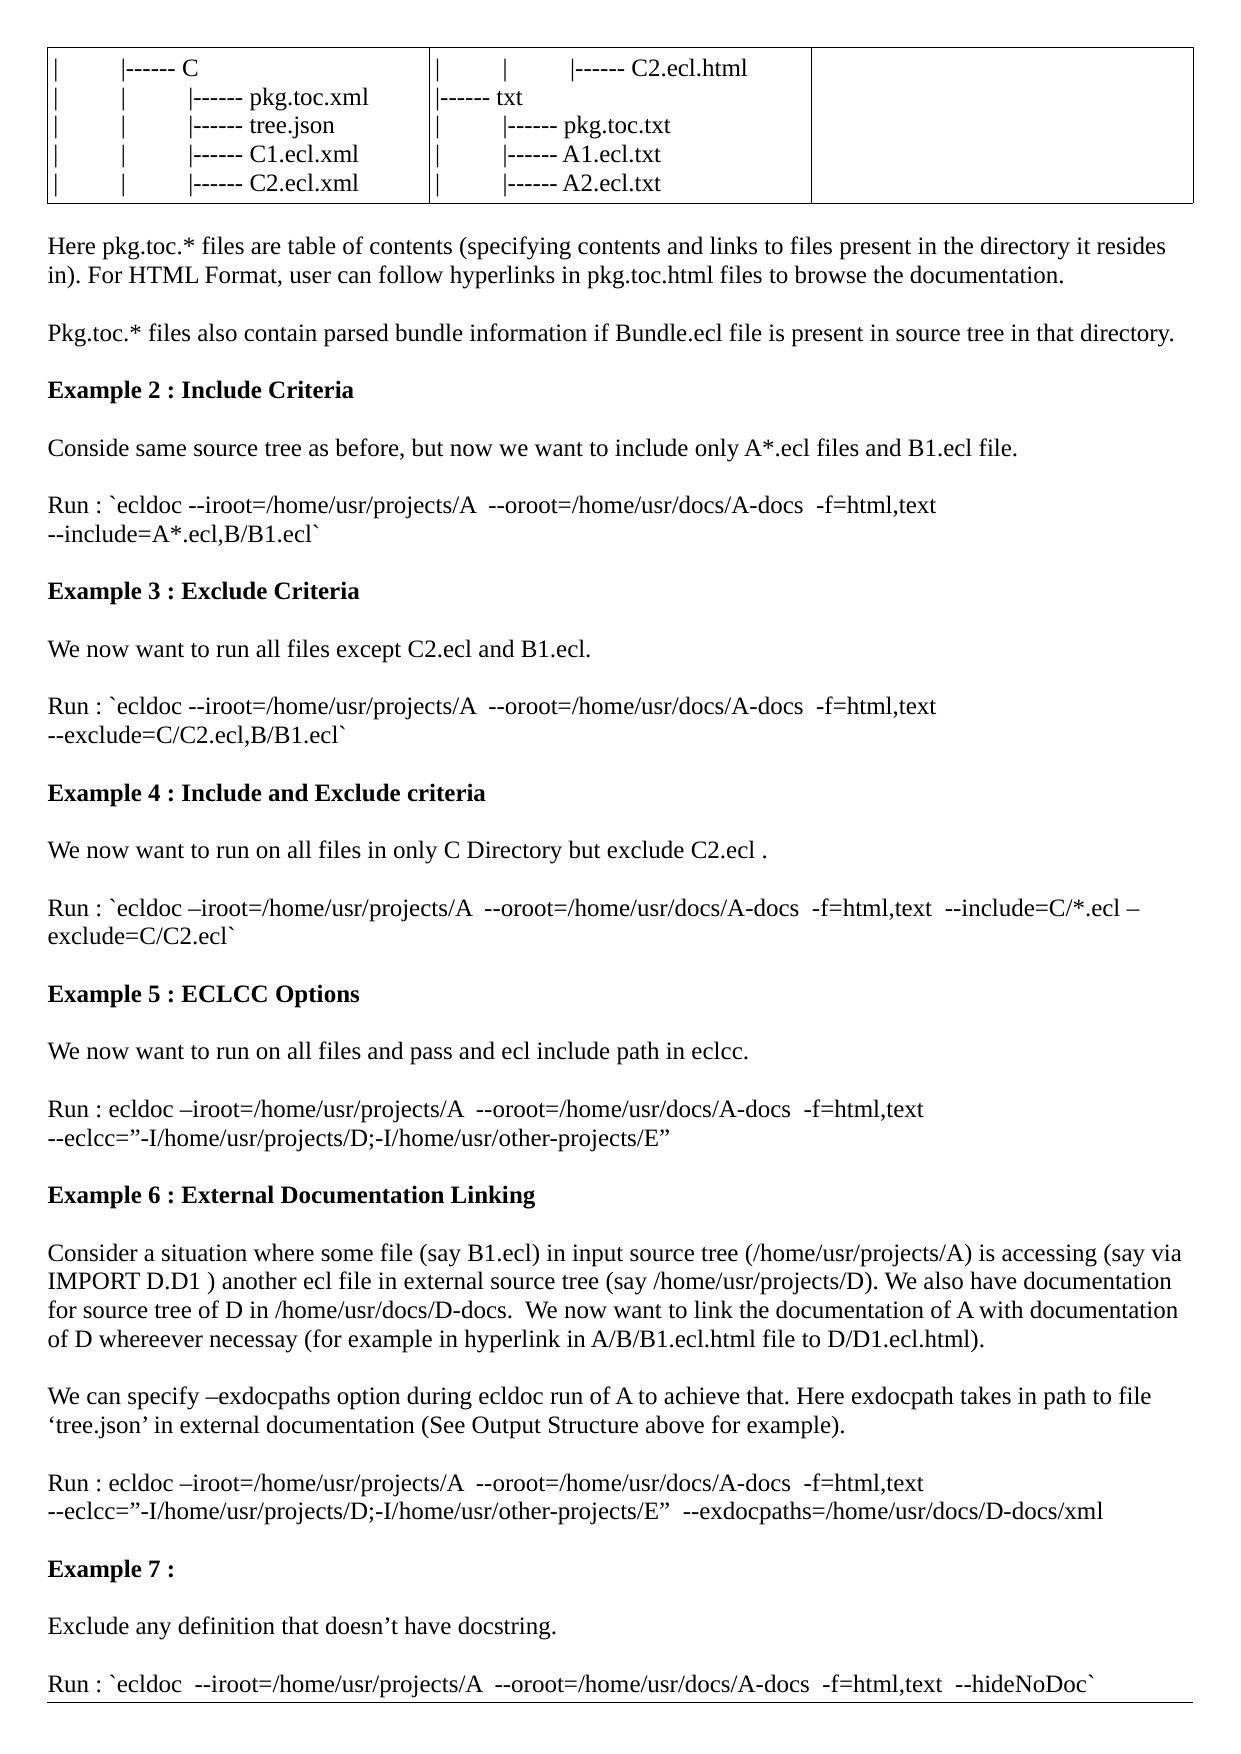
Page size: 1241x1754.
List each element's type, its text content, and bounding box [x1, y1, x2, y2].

table_header [812, 48, 1193, 203]
text Exclude any definition that doesn’t have docstring. [47, 1611, 1193, 1640]
text Consider a situation where some file (say B1.ecl) in input source tree (/home/usr/projects/A) is accessing (say via IMPORT D.D1 ) another ecl file in external source tree (say /home/usr/projects/D). We also have documentation for source tree of D in /home/usr/docs/D-docs. We now want to link the documentation of A with documentation of D whereever necessay (for example in hyperlink in A/B/B1.ecl.html file to D/D1.ecl.html). [47, 1238, 1193, 1353]
text We can specify –exdocpaths option during ecldoc run of A to achieve that. Here exdocpath takes in path to file ‘tree.json’ in external documentation (See Output Structure above for example). [47, 1381, 1193, 1439]
text Run : ecldoc –iroot=/home/usr/projects/A --oroot=/home/usr/docs/A-docs -f=html,text --eclcc=”-I/home/usr/projects/D;-I/home/usr/other-projects/E” [47, 1094, 1193, 1151]
table_header | | |------ C2.ecl.html |------ txt | |------ pkg.toc.txt | |------ A1.ecl.txt | |------ A2.ecl.txt [430, 48, 811, 203]
text Pkg.toc.* files also contain parsed bundle information if Bundle.ecl file is present in source tree in that directory. [47, 318, 1193, 346]
table_header | |------ C | | |------ pkg.toc.xml | | |------ tree.json | | |------ C1.ecl.xml | | |------ C2.ecl.xml [48, 48, 429, 203]
text Example 4 : Include and Exclude criteria [47, 778, 1193, 806]
text Run : `ecldoc --iroot=/home/usr/projects/A --oroot=/home/usr/docs/A-docs -f=html,text --exclude=C/C2.ecl,B/B1.ecl` [47, 691, 1193, 749]
text Example 2 : Include Criteria [47, 375, 1193, 404]
text Example 5 : ECLCC Options [47, 979, 1193, 1008]
text Example 3 : Exclude Criteria [47, 576, 1193, 605]
text Here pkg.toc.* files are table of contents (specifying contents and links to files present in the directory it resides in). For HTML Format, user can follow hyperlinks in pkg.toc.html files to browse the documentation. [47, 231, 1193, 289]
text We now want to run on all files and pass and ecl include path in eclcc. [47, 1036, 1193, 1065]
text Example 6 : External Documentation Linking [47, 1180, 1193, 1209]
text Example 7 : [47, 1554, 1193, 1583]
text Run : ecldoc –iroot=/home/usr/projects/A --oroot=/home/usr/docs/A-docs -f=html,text --eclcc=”-I/home/usr/projects/D;-I/home/usr/other-projects/E” --exdocpaths=/home/usr/docs/D-docs/xml [47, 1468, 1193, 1525]
text We now want to run all files except C2.ecl and B1.ecl. [47, 634, 1193, 663]
text Run : `ecldoc --iroot=/home/usr/projects/A --oroot=/home/usr/docs/A-docs -f=html,text --hideNoDoc` [47, 1669, 1193, 1702]
text Run : `ecldoc –iroot=/home/usr/projects/A --oroot=/home/usr/docs/A-docs -f=html,text --include=C/*.ecl –exclude=C/C2.ecl` [47, 893, 1193, 950]
text Conside same source tree as before, but now we want to include only A*.ecl files and B1.ecl file. [47, 433, 1193, 461]
text Run : `ecldoc --iroot=/home/usr/projects/A --oroot=/home/usr/docs/A-docs -f=html,text --include=A*.ecl,B/B1.ecl` [47, 490, 1193, 548]
text We now want to run on all files in only C Directory but exclude C2.ecl . [47, 835, 1193, 864]
